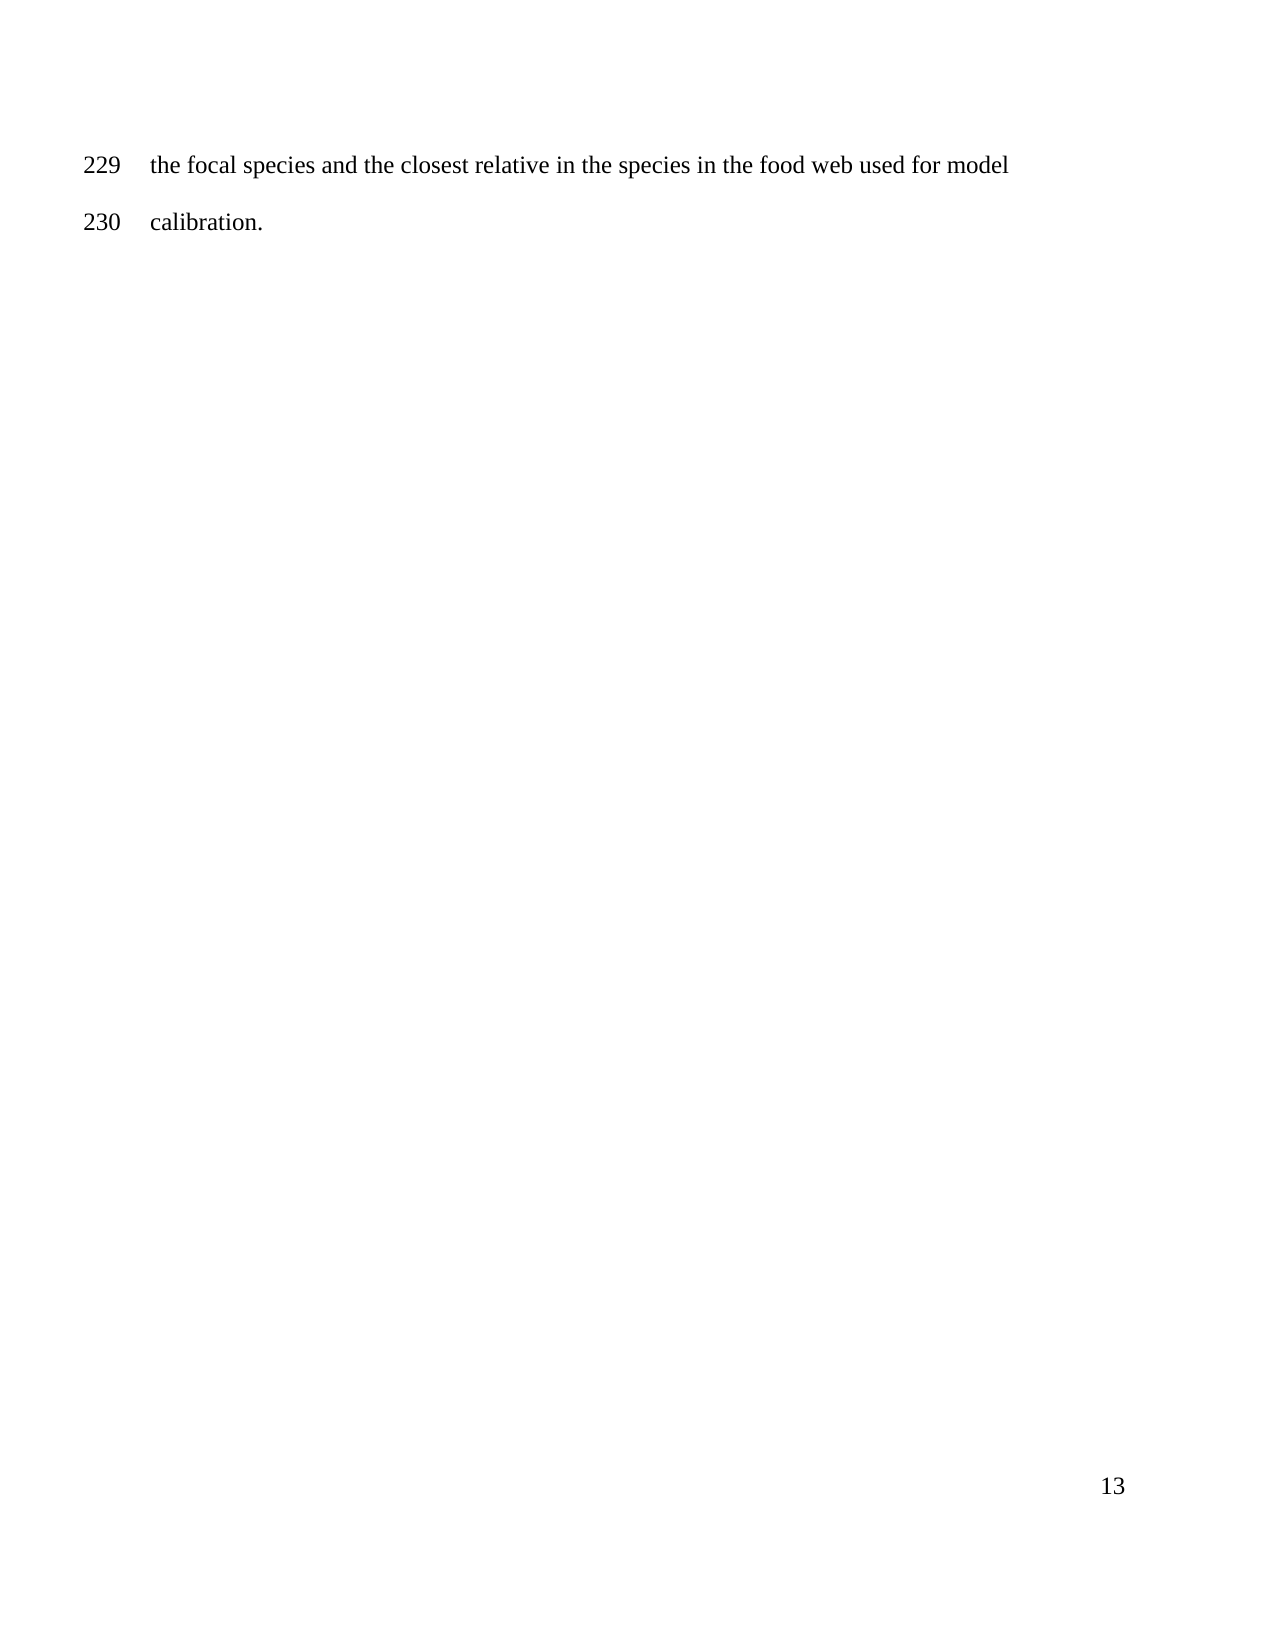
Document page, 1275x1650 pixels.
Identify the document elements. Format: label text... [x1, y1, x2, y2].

text the focal species and the closest relative in the species in the food web used for model calibration. [150, 150, 1125, 236]
